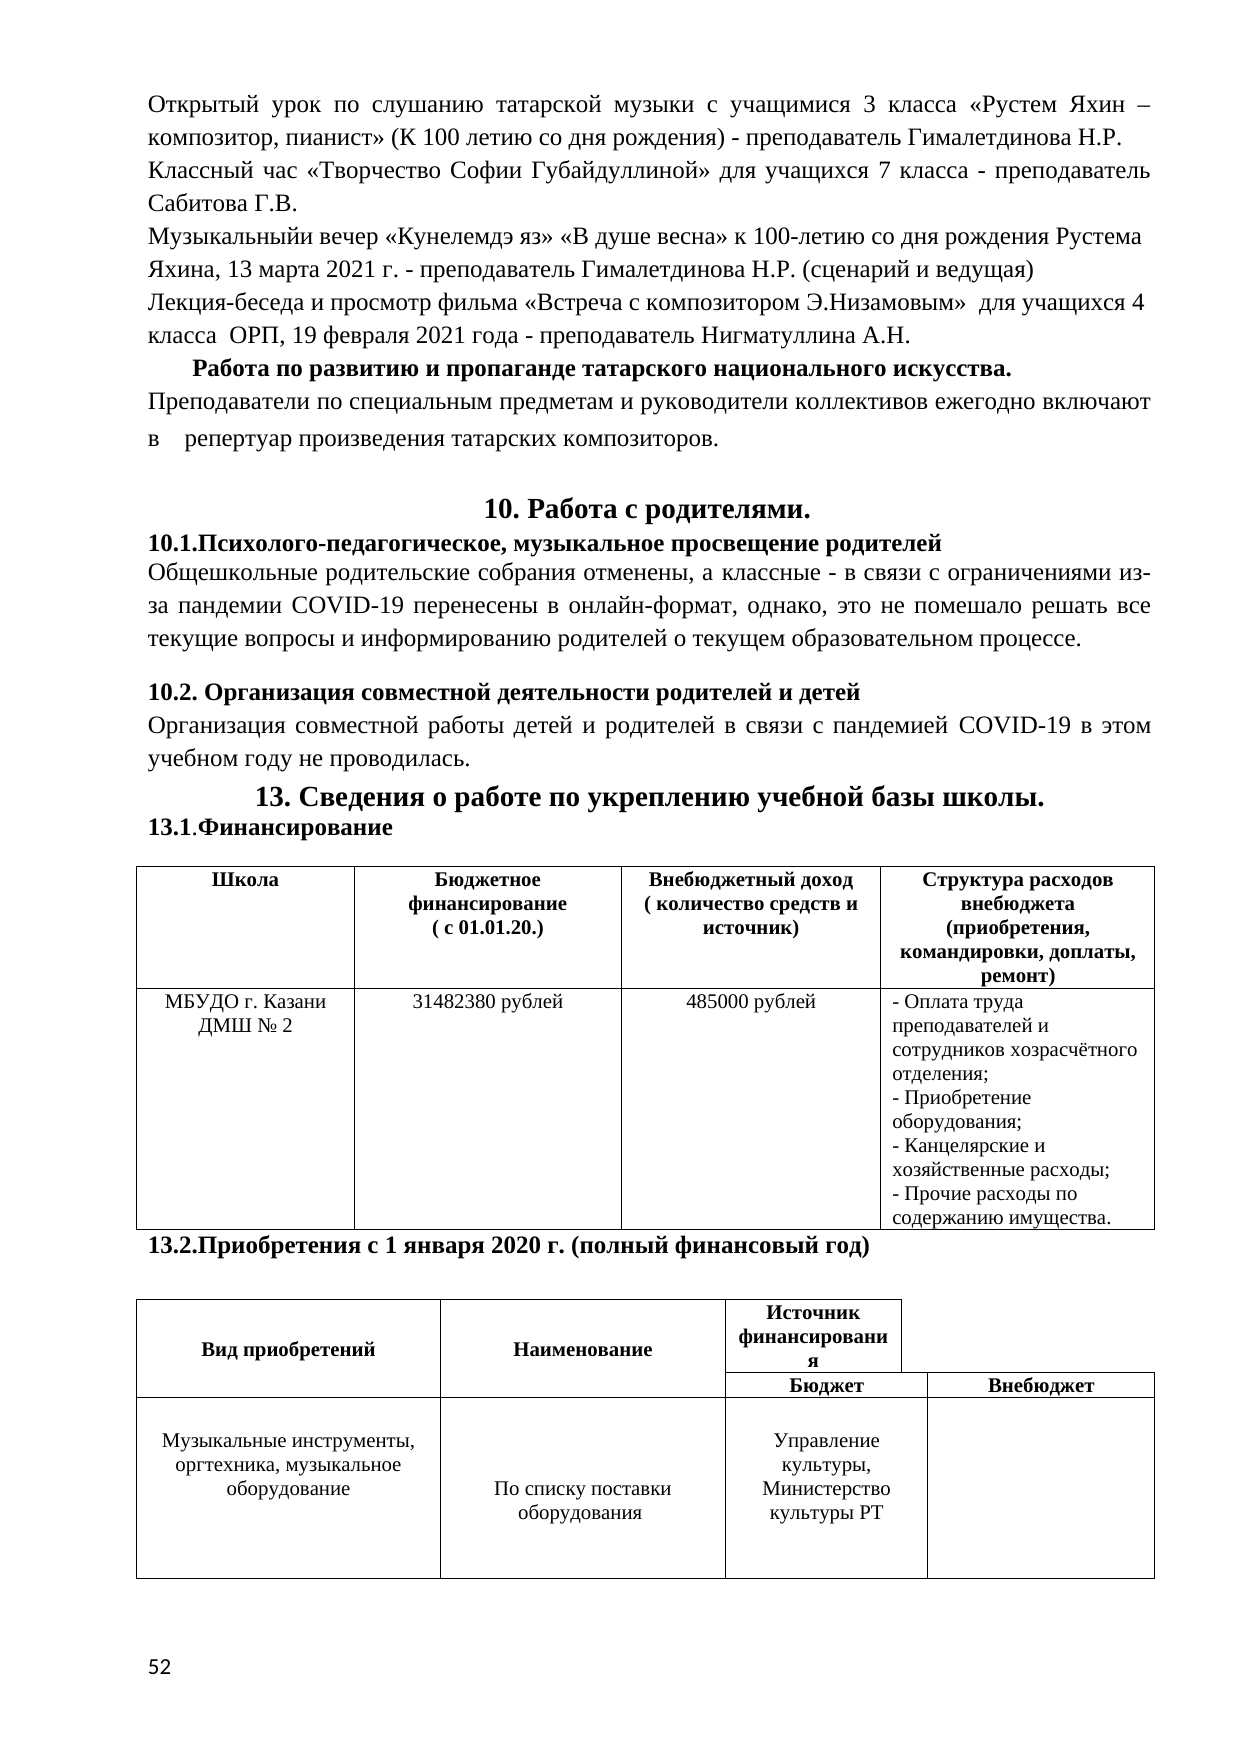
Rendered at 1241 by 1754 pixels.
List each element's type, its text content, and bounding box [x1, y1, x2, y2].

table_cell Внебюджет [928, 1373, 1154, 1397]
table_header Бюджетное финансирование ( с 01.01.20.) [355, 867, 621, 987]
text Открытый урок по слушанию татарской музыки с учащимися 3 класса «Рустем Яхин – композитор, пианист» (К 100 летию со дня рождения) - преподаватель Гималетдинова Н.Р. [148, 89, 1152, 150]
table_cell Музыкальные инструменты, оргтехника, музыкальное оборудование [137, 1398, 440, 1578]
text 10. Работа с родителями. [148, 492, 1152, 525]
text 13.2.Приобретения с 1 января 2020 г. (полный финансовый год) [148, 1230, 1152, 1259]
table_cell 485000 рублей [622, 989, 880, 1229]
table_header Внебюджетный доход ( количество средств и источник) [622, 867, 880, 987]
table_header Школа [137, 867, 354, 987]
table_cell МБУДО г. Казани ДМШ № 2 [137, 989, 354, 1229]
list Преподаватели по специальным предметам и руководители коллективов ежегодно включают в репертуар произведения татарских композиторов. [148, 386, 1152, 453]
text 10.1.Психолого-педагогическое, музыкальное просвещение родителей [148, 528, 1152, 557]
table_header Источник финансирования [726, 1300, 901, 1372]
table_header Структура расходов внебюджета (приобретения, командировки, доплаты, ремонт) [881, 867, 1154, 987]
table_cell 31482380 рублей [355, 989, 621, 1229]
table_cell Бюджет [726, 1373, 927, 1397]
text 13.1.Финансирование [148, 812, 1152, 841]
table_header Наименование [441, 1300, 725, 1397]
table_cell - Оплата труда преподавателей и сотрудников хозрасчётного отделения; - Приобретение оборудования; - Канцелярские и хозяйственные расходы; - Прочие расходы по содержанию имущества. [881, 989, 1154, 1229]
table_header Вид приобретений [137, 1300, 440, 1397]
table_cell Управление культуры, Министерство культуры РТ [726, 1398, 927, 1578]
text Работа по развитию и пропаганде татарского национального искусства. [192, 353, 1152, 382]
text 10.2. Организация совместной деятельности родителей и детей [148, 677, 1152, 706]
text Лекция-беседа и просмотр фильма «Встреча с композитором Э.Низамовым» для учащихся 4 класса ОРП, 19 февраля 2021 года - преподаватель Нигматуллина А.Н. [148, 287, 1152, 348]
table_cell По списку поставки оборудования [441, 1398, 725, 1578]
text Общешкольные родительские собрания отменены, а классные - в связи с ограничениями из-за пандемии COVID-19 перенесены в онлайн-формат, однако, это не помешало решать все текущие вопросы и информированию родителей о текущем образовательном процессе. [148, 557, 1152, 652]
text Музыкальныйи вечер «Кунелемдэ яз» «В душе весна» к 100-летию со дня рождения Рустема Яхина, 13 марта 2021 г. - преподаватель Гималетдинова Н.Р. (сценарий и ведущая) [148, 221, 1152, 282]
text 13. Сведения о работе по укреплению учебной базы школы. [148, 779, 1152, 812]
text Классный час «Творчество Софии Губайдуллиной» для учащихся 7 класса - преподаватель Сабитова Г.В. [148, 155, 1152, 216]
text Организация совместной работы детей и родителей в связи с пандемией COVID-19 в этом учебном году не проводилась. [148, 710, 1152, 772]
table_cell [928, 1398, 1154, 1578]
